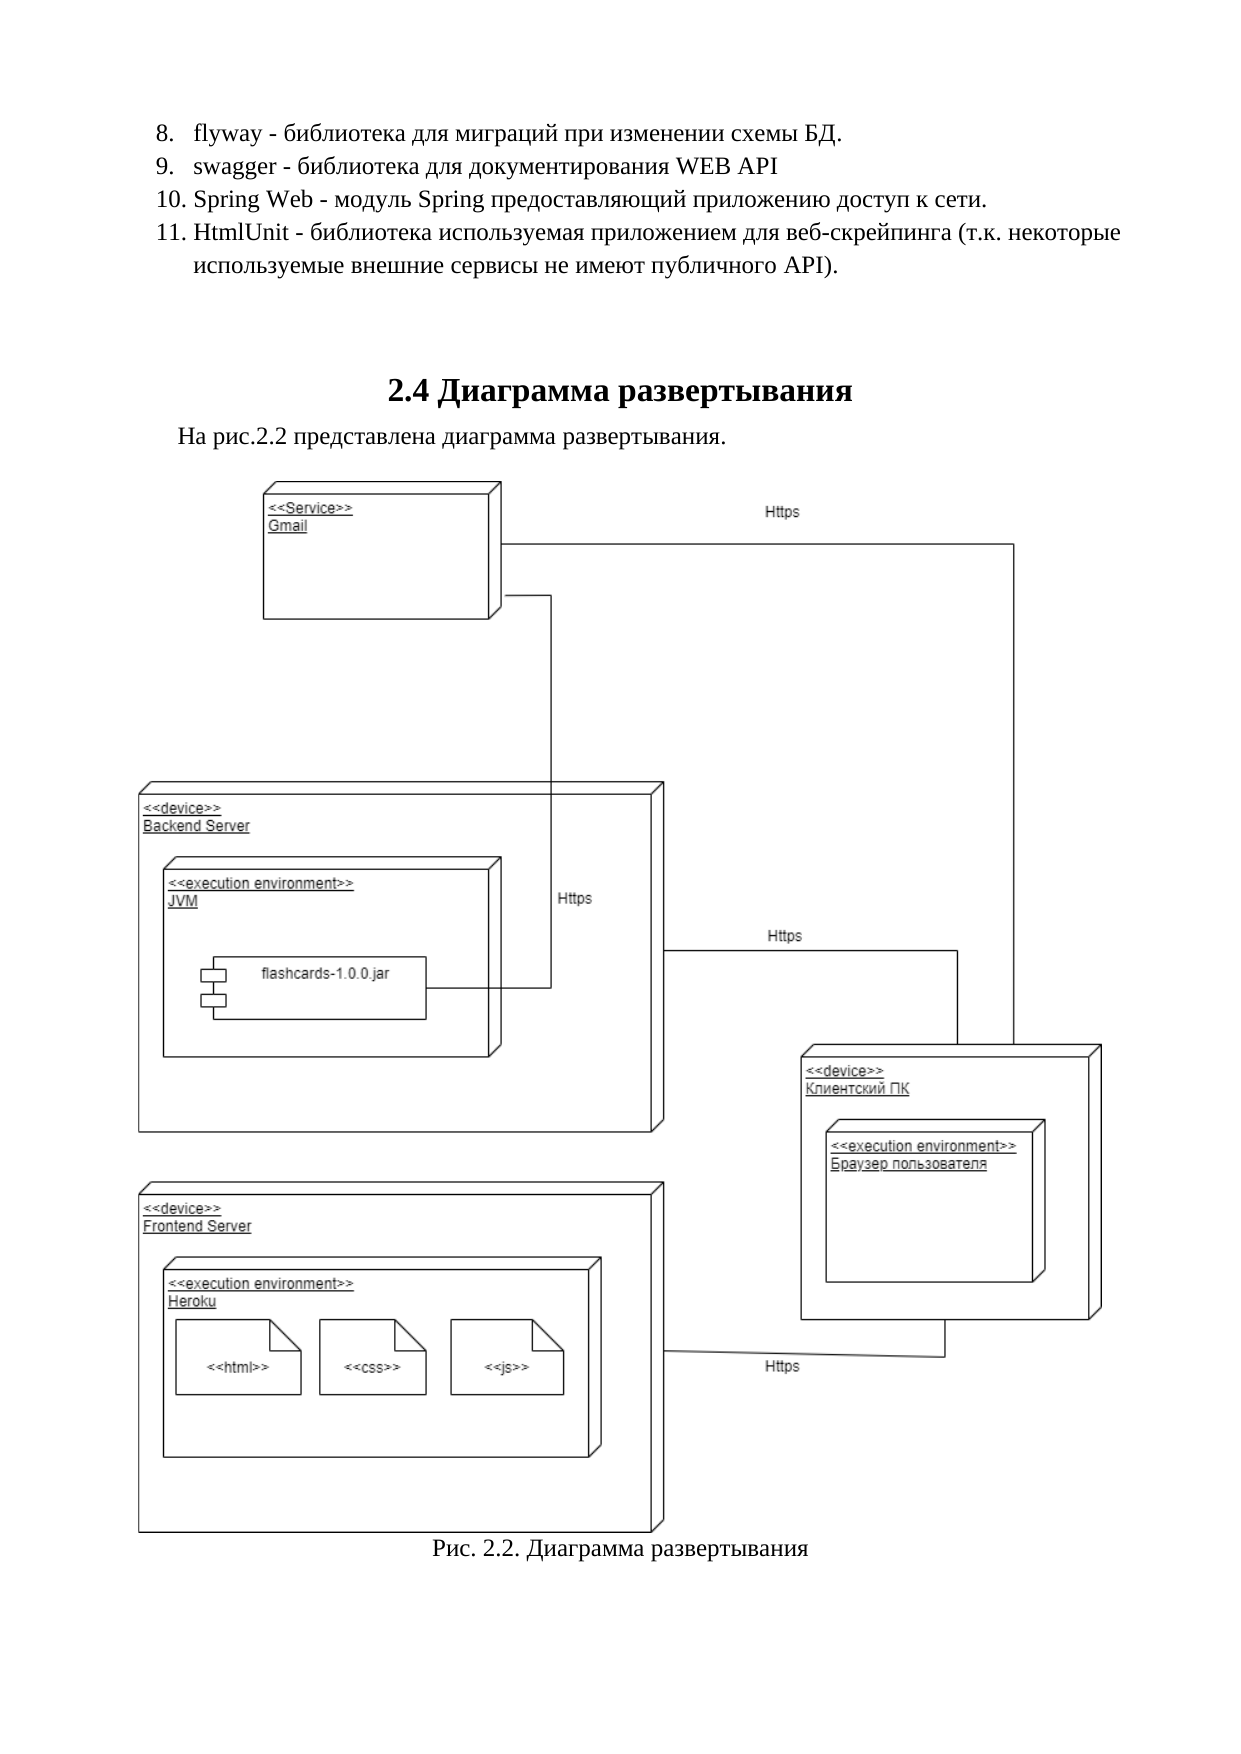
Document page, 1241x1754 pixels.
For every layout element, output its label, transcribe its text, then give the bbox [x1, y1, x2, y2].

list swagger - библиотека для документирования WEB API [156, 151, 1122, 180]
text Рис. 2.2. Диаграмма развертывания [138, 1533, 1102, 1561]
list flyway - библиотека для миграций при изменении схемы БД. [156, 118, 1122, 147]
text На рис.2.2 представлена диаграмма развертывания. [118, 421, 1122, 450]
subtitle 2.4 Диаграмма развертывания [118, 370, 1122, 409]
picture [138, 481, 1102, 1533]
list HtmlUnit - библиотека используемая приложением для веб-скрейпинга (т.к. некоторые используемые внешние сервисы не имеют публичного API). [156, 217, 1122, 279]
list Spring Web - модуль Spring предоставляющий приложению доступ к сети. [156, 184, 1122, 213]
